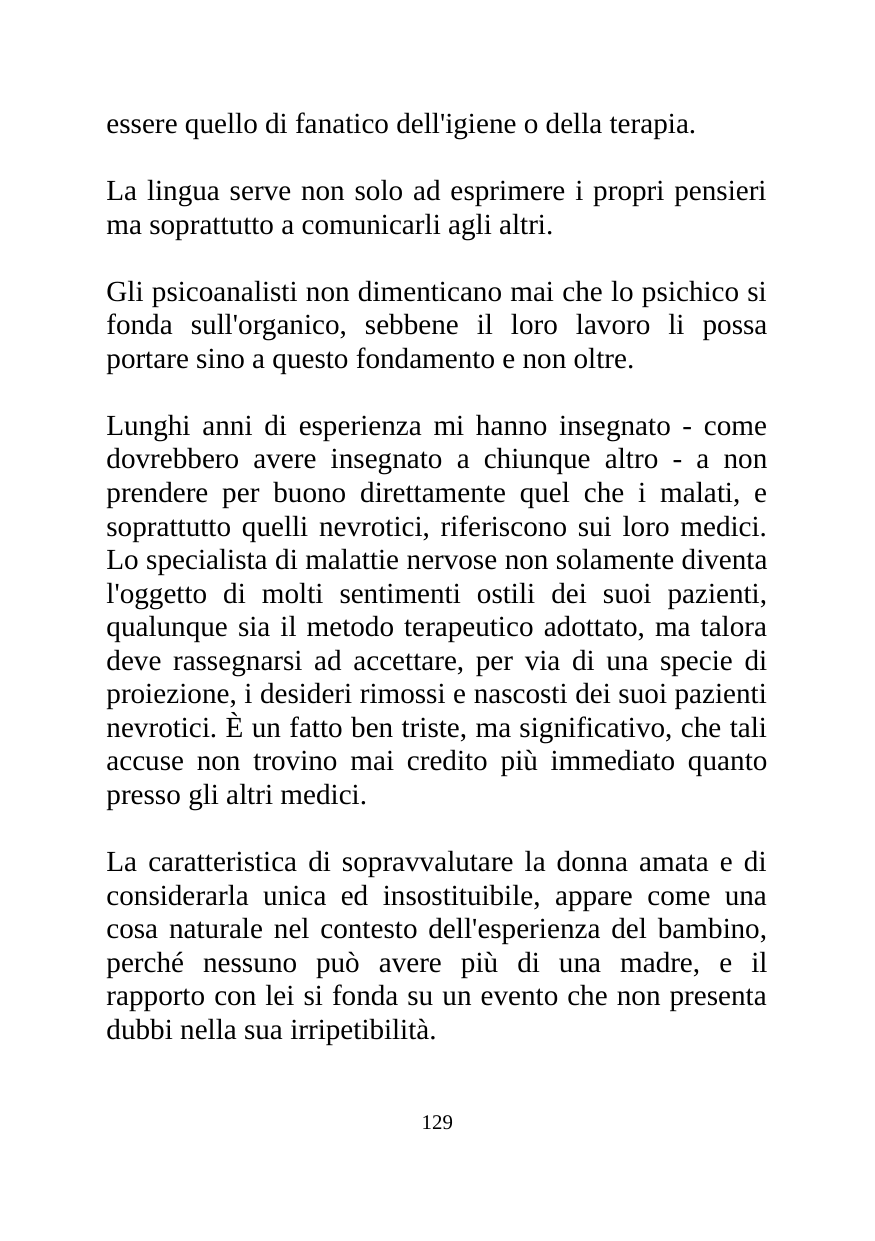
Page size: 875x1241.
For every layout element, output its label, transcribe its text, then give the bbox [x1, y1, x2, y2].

text Gli psicoanalisti non dimenticano mai che lo psichico si fonda sull'organico, sebbene il loro lavoro li possa portare sino a questo fondamento e non oltre. [106, 274, 768, 374]
text La lingua serve non solo ad esprimere i propri pensieri ma soprattutto a comunicarli agli altri. [106, 173, 768, 240]
text essere quello di fanatico dell'igiene o della terapia. [106, 106, 768, 140]
text Lunghi anni di esperienza mi hanno insegnato - come dovrebbero avere insegnato a chiunque altro - a non prendere per buono direttamente quel che i malati, e soprattutto quelli nevrotici, riferiscono sui loro medici. Lo specialista di malattie nervose non solamente diventa l'oggetto di molti sentimenti ostili dei suoi pazienti, qualunque sia il metodo terapeutico adottato, ma talora deve rassegnarsi ad accettare, per via di una specie di proiezione, i desideri rimossi e nascosti dei suoi pazienti nevrotici. È un fatto ben triste, ma significativo, che tali accuse non trovino mai credito più immediato quanto presso gli altri medici. [106, 408, 768, 811]
text La caratteristica di sopravvalutare la donna amata e di considerarla unica ed insostituibile, appare come una cosa naturale nel contesto dell'esperienza del bambino, perché nessuno può avere più di una madre, e il rapporto con lei si fonda su un evento che non presenta dubbi nella sua irripetibilità. [106, 844, 768, 1045]
